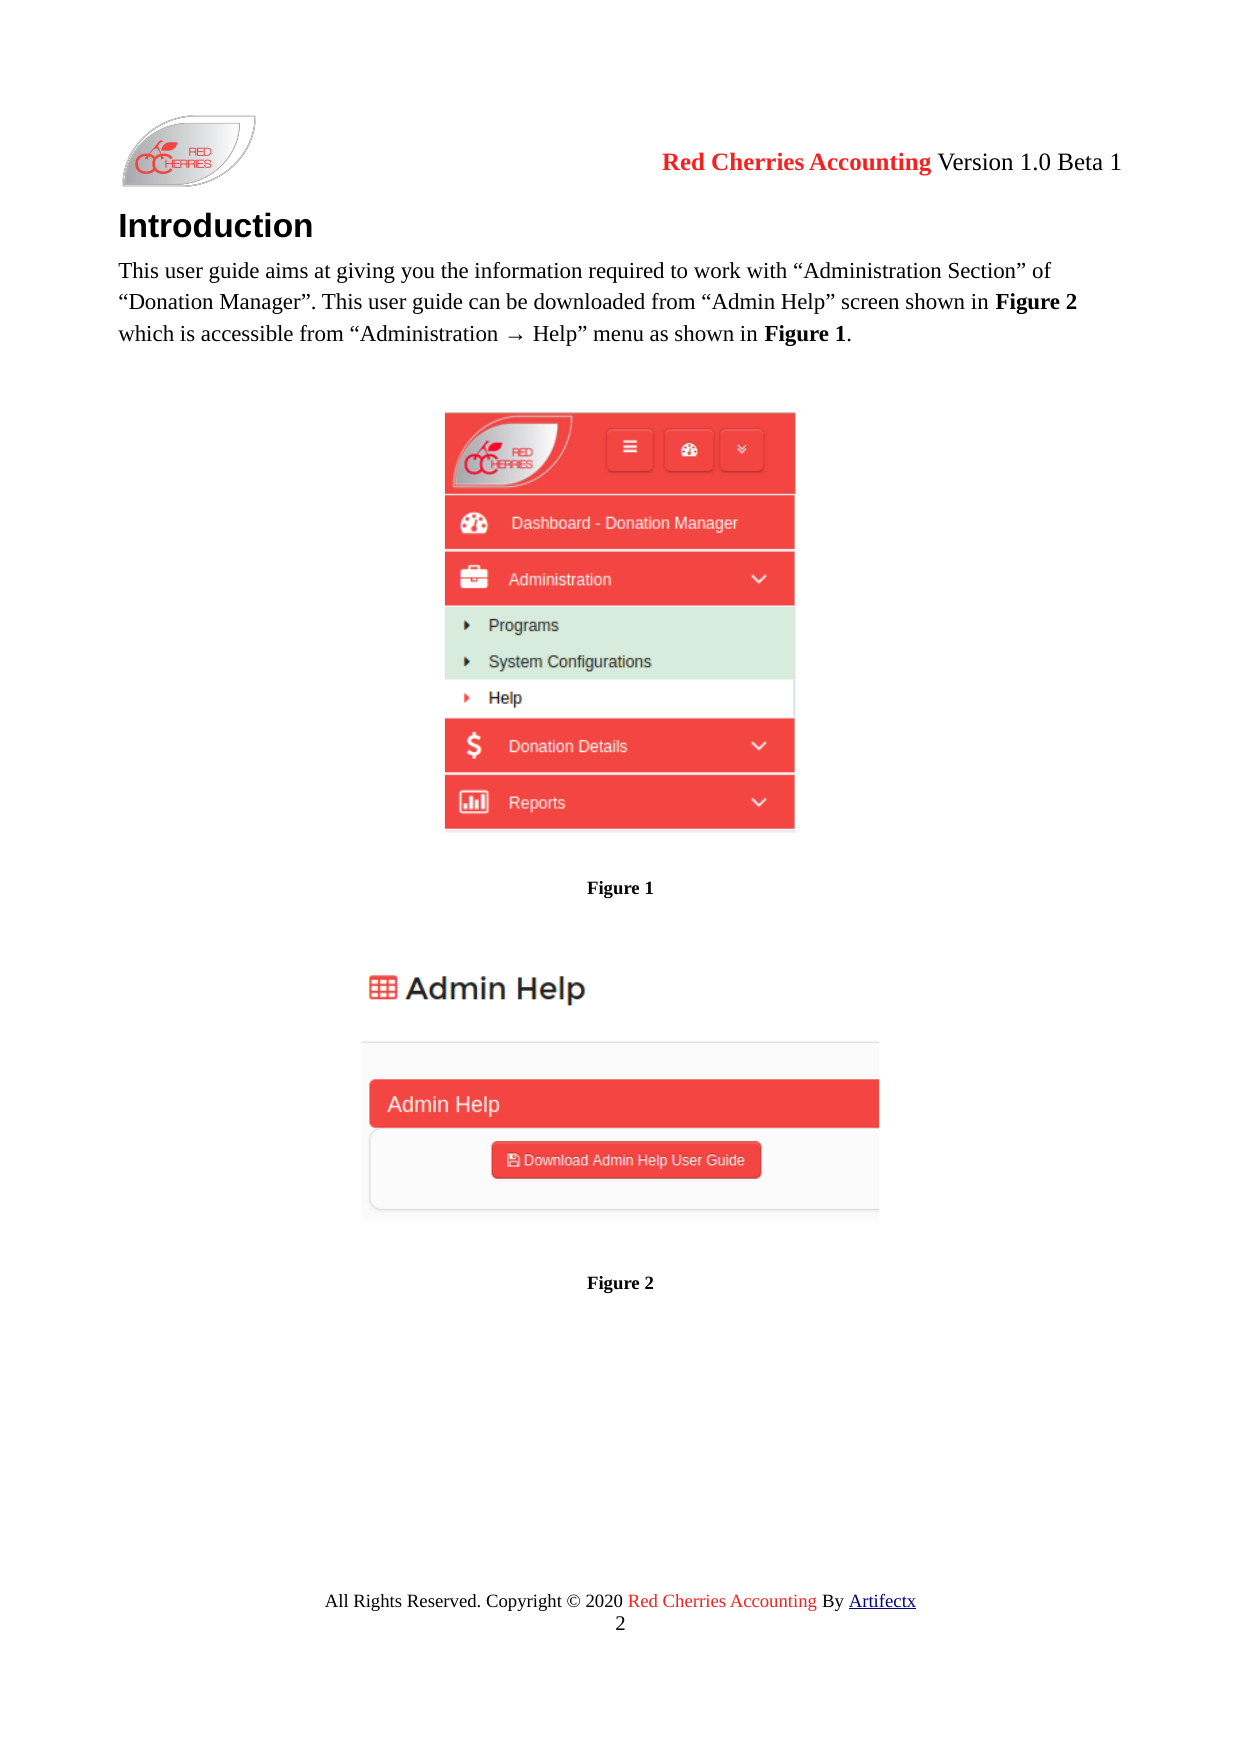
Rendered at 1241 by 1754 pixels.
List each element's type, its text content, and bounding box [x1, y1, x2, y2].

picture [444, 412, 796, 833]
text Figure 1 [118, 877, 1122, 898]
subtitle Introduction [118, 206, 1122, 244]
text This user guide aims at giving you the information required to work with “Administration Section” of “Donation Manager”. This user guide can be downloaded from “Admin Help” screen shown in Figure 2 which is accessible from “Administration → Help” menu as shown in Figure 1. [118, 257, 1122, 346]
picture [121, 114, 257, 188]
text Figure 2 [118, 1272, 1122, 1293]
picture [361, 963, 880, 1220]
